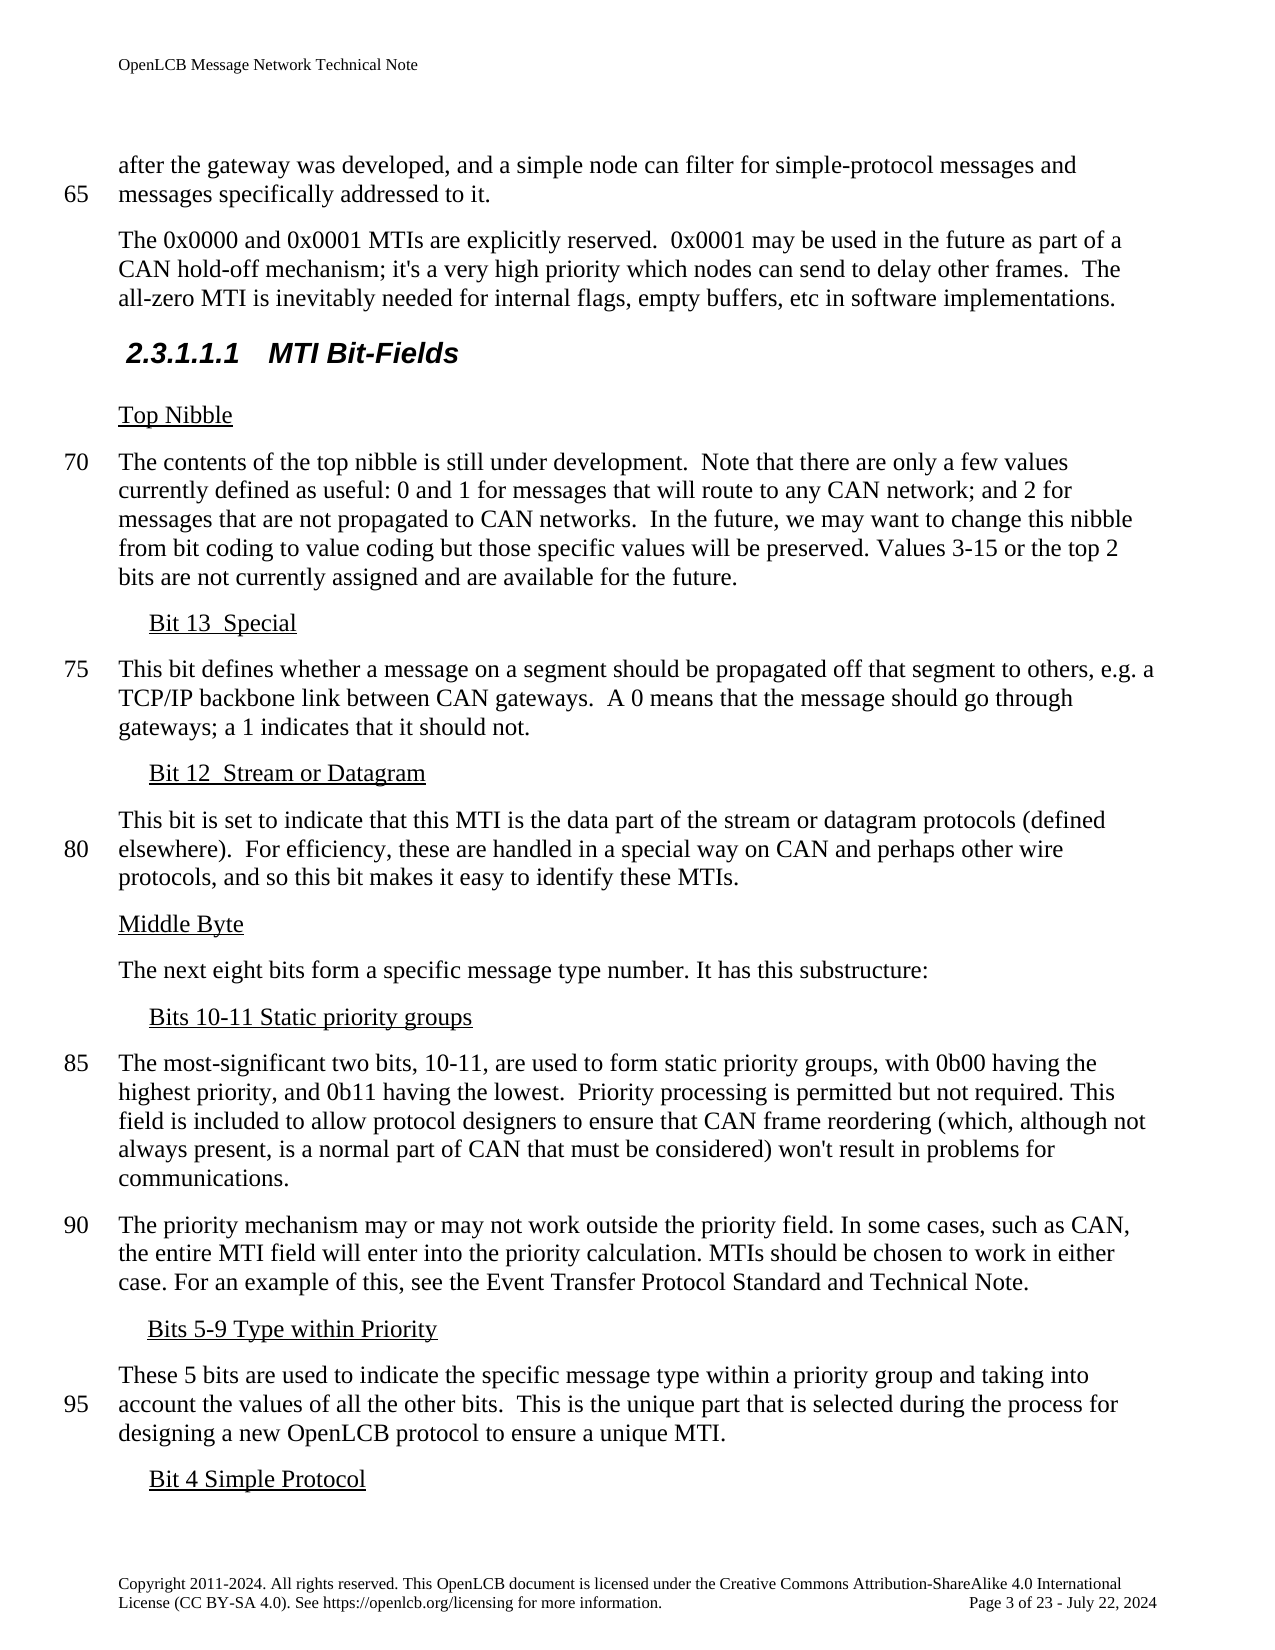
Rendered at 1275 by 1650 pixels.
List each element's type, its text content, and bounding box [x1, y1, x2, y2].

text The priority mechanism may or may not work outside the priority field. In some cases, such as CAN, the entire MTI field will enter into the priority calculation. MTIs should be chosen to work in either case. For an example of this, see the Event Transfer Protocol Standard and Technical Note. [118, 1210, 1157, 1296]
text after the gateway was developed, and a simple node can filter for simple-protocol messages and messages specifically addressed to it. [118, 150, 1157, 207]
text This bit defines whether a message on a segment should be propagated off that segment to others, e.g. a TCP/IP backbone link between CAN gateways. A 0 means that the message should go through gateways; a 1 indicates that it should not. [118, 654, 1157, 741]
text This bit is set to indicate that this MTI is the data part of the stream or datagram protocols (defined elsewhere). For efficiency, these are handled in a special way on CAN and perhaps other wire protocols, and so this bit makes it easy to identify these MTIs. [118, 805, 1157, 891]
text Bits 10-11 Static priority groups [118, 1002, 1157, 1031]
text Bits 5-9 Type within Priority [118, 1314, 1157, 1342]
text Middle Byte [118, 909, 1157, 938]
text The next eight bits form a specific message type number. It has this substructure: [118, 955, 1157, 984]
text Top Nibble [118, 400, 1157, 429]
text Bit 4 Simple Protocol [118, 1464, 1157, 1493]
text Bit 13 Special [118, 608, 1157, 637]
text The most-significant two bits, 10-11, are used to form static priority groups, with 0b00 having the highest priority, and 0b11 having the lowest. Priority processing is permitted but not required. This field is included to allow protocol designers to ensure that CAN frame reordering (which, although not always present, is a normal part of CAN that must be considered) won't result in problems for communications. [118, 1048, 1157, 1192]
text These 5 bits are used to indicate the specific message type within a priority group and taking into account the values of all the other bits. This is the unique part that is selected during the process for designing a new OpenLCB protocol to ensure a unique MTI. [118, 1360, 1157, 1446]
subtitle MTI Bit-Fields [118, 336, 1157, 370]
text The contents of the top nibble is still under development. Note that there are only a few values currently defined as useful: 0 and 1 for messages that will route to any CAN network; and 2 for messages that are not propagated to CAN networks. In the future, we may want to change this nibble from bit coding to value coding but those specific values will be preserved. Values 3-15 or the top 2 bits are not currently assigned and are available for the future. [118, 447, 1157, 590]
text Bit 12 Stream or Datagram [118, 758, 1157, 787]
text The 0x0000 and 0x0001 MTIs are explicitly reserved. 0x0001 may be used in the future as part of a CAN hold-off mechanism; it's a very high priority which nodes can send to delay other frames. The all-zero MTI is inevitably needed for internal flags, empty buffers, etc in software implementations. [118, 225, 1157, 311]
